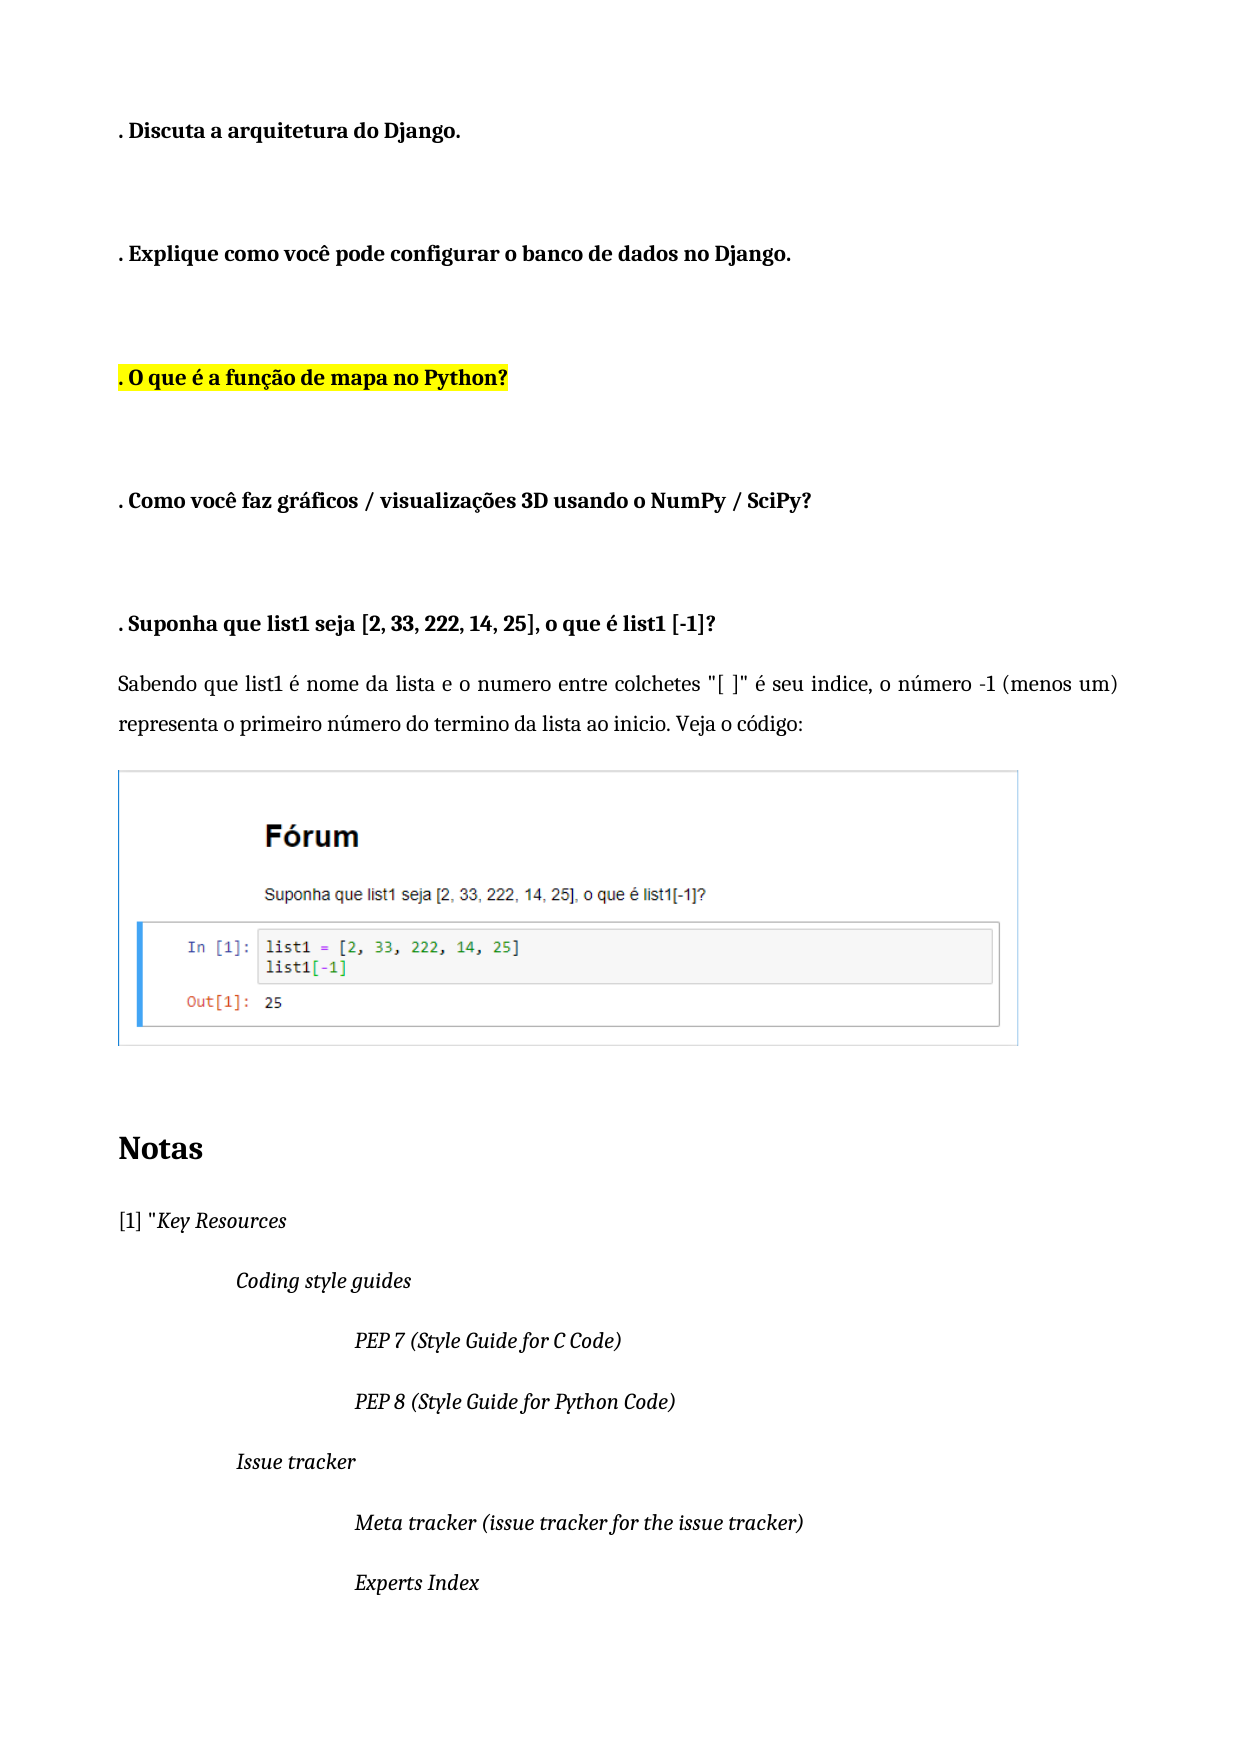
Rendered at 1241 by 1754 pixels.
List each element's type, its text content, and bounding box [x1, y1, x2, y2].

text Issue tracker [118, 1449, 1122, 1475]
text . O que é a função de mapa no Python? [118, 364, 1122, 391]
text PEP 7 (Style Guide for C Code) [118, 1328, 1122, 1355]
text [1] "Key Resources [118, 1208, 1122, 1234]
text . Suponha que list1 seja [2, 33, 222, 14, 25], o que é list1 [-1]? [118, 611, 1122, 637]
text PEP 8 (Style Guide for Python Code) [118, 1389, 1122, 1415]
text . Como você faz gráficos / visualizações 3D usando o NumPy / SciPy? [118, 487, 1122, 514]
text Notas [118, 1129, 1122, 1168]
text Experts Index [118, 1569, 1122, 1596]
text . Explique como você pode configurar o banco de dados no Django. [118, 241, 1122, 268]
text Sabendo que list1 é nome da lista e o numero entre colchetes "[ ]" é seu indice, o número -1 (menos um) representa o primeiro número do termino da lista ao inicio. Veja o código: [118, 671, 1122, 737]
text . Discuta a arquitetura do Django. [118, 118, 1122, 144]
text Coding style guides [118, 1268, 1122, 1294]
text Meta tracker (issue tracker for the issue tracker) [118, 1509, 1122, 1536]
